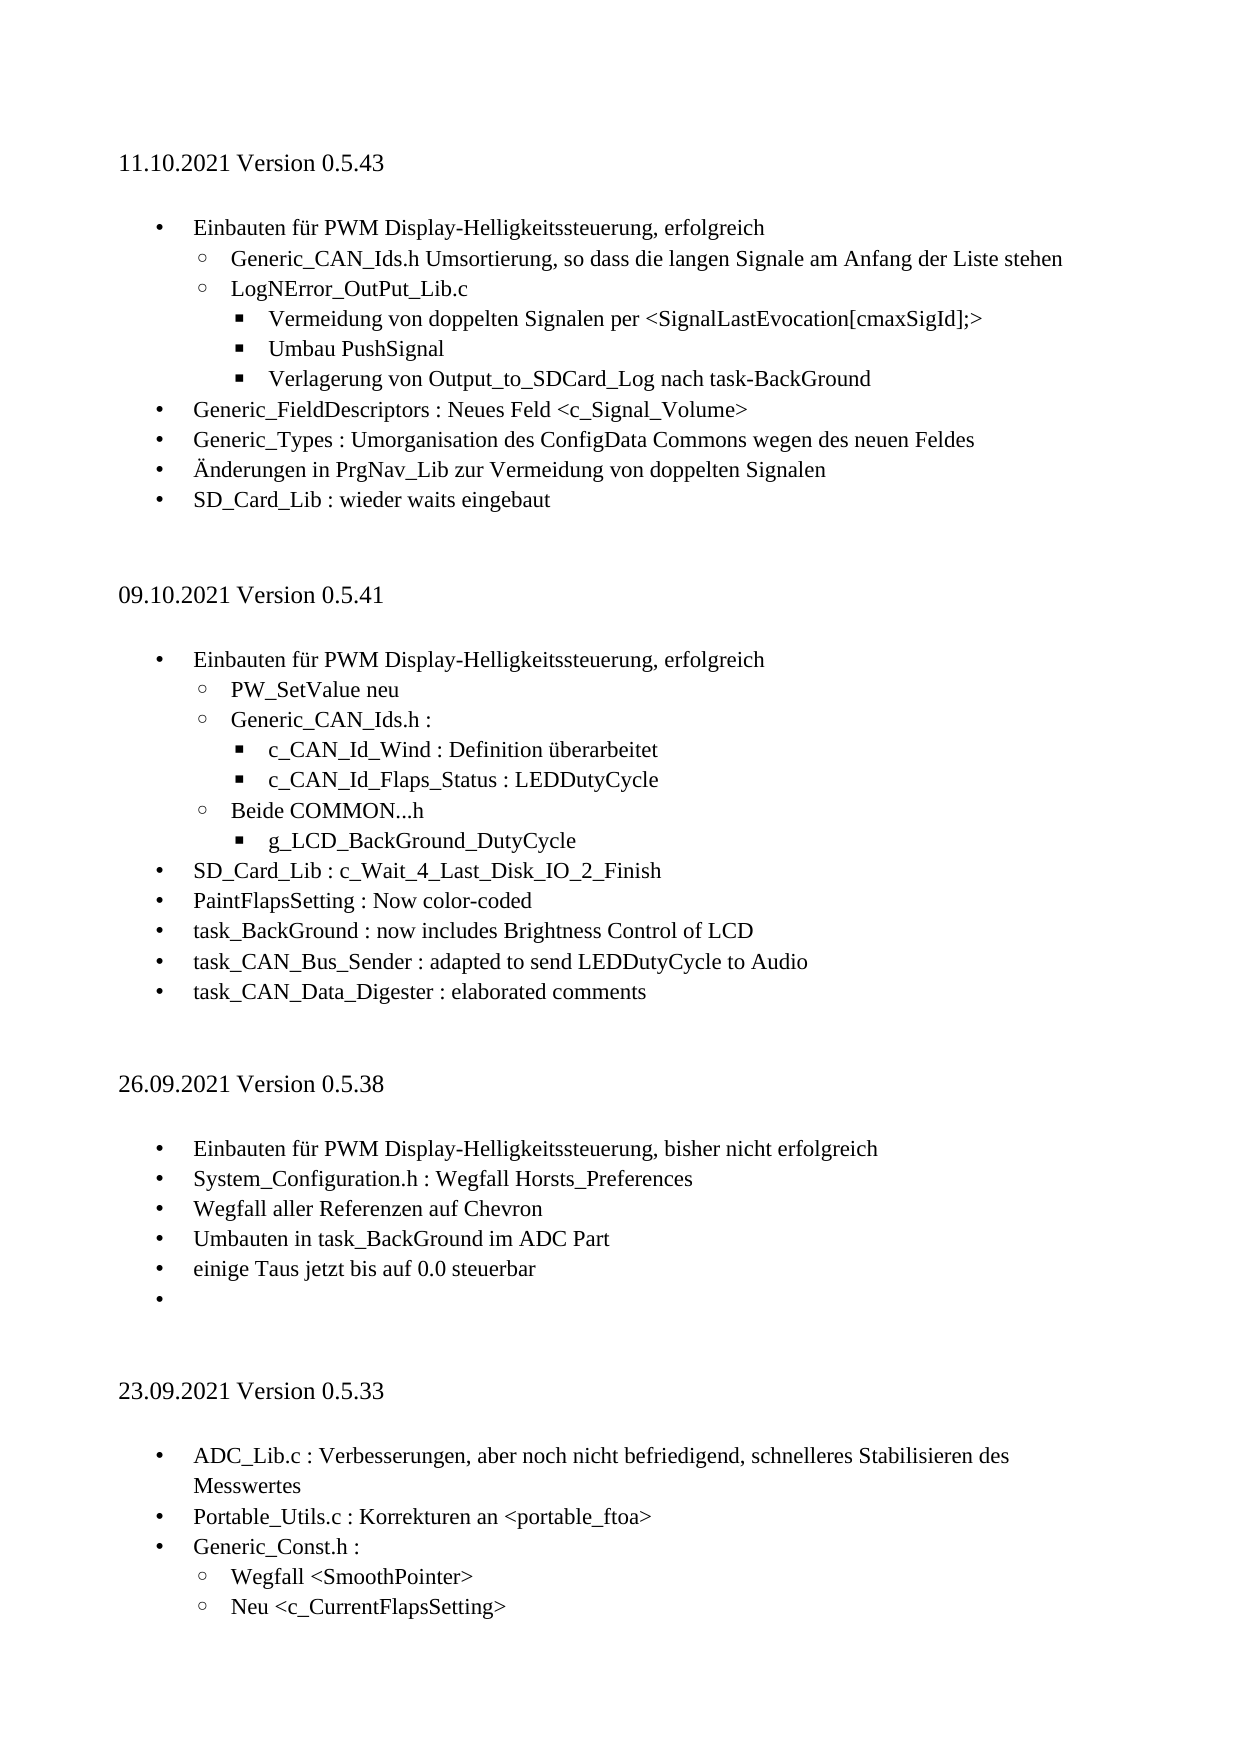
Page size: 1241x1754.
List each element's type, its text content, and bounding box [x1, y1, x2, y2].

list Beide COMMON...h [193, 797, 1122, 823]
list SD_Card_Lib : wieder waits eingebaut [156, 486, 1122, 513]
list Änderungen in PrgNav_Lib zur Vermeidung von doppelten Signalen [156, 456, 1122, 482]
list c_CAN_Id_Wind : Definition überarbeitet [231, 736, 1122, 763]
list ADC_Lib.c : Verbesserungen, aber noch nicht befriedigend, schnelleres Stabilisieren des Messwertes [156, 1442, 1122, 1499]
list Wegfall <SmoothPointer> [193, 1563, 1122, 1589]
list Generic_Const.h : [156, 1533, 1122, 1559]
list Generic_Types : Umorganisation des ConfigData Commons wegen des neuen Feldes [156, 426, 1122, 452]
list einige Taus jetzt bis auf 0.0 steuerbar [156, 1256, 1122, 1282]
list task_BackGround : now includes Brightness Control of LCD [156, 918, 1122, 944]
text 23.09.2021 Version 0.5.33 [118, 1376, 1122, 1405]
text 09.10.2021 Version 0.5.41 [118, 580, 1122, 608]
list Vermeidung von doppelten Signalen per <SignalLastEvocation[cmaxSigId];> [231, 305, 1122, 331]
list PaintFlapsSetting : Now color-coded [156, 887, 1122, 914]
list Generic_CAN_Ids.h Umsortierung, so dass die langen Signale am Anfang der Liste stehen [193, 244, 1122, 271]
list task_CAN_Bus_Sender : adapted to send LEDDutyCycle to Audio [156, 948, 1122, 974]
text 11.10.2021 Version 0.5.43 [118, 148, 1122, 177]
list g_LCD_BackGround_DutyCycle [231, 827, 1122, 853]
list Generic_CAN_Ids.h : [193, 706, 1122, 732]
list Einbauten für PWM Display-Helligkeitssteuerung, bisher nicht erfolgreich [156, 1135, 1122, 1161]
list System_Configuration.h : Wegfall Horsts_Preferences [156, 1165, 1122, 1191]
list Umbau PushSignal [231, 335, 1122, 362]
list Neu <c_CurrentFlapsSetting> [193, 1593, 1122, 1620]
list Einbauten für PWM Display-Helligkeitssteuerung, erfolgreich [156, 214, 1122, 241]
list task_CAN_Data_Digester : elaborated comments [156, 978, 1122, 1004]
list Verlagerung von Output_to_SDCard_Log nach task-BackGround [231, 365, 1122, 392]
list Portable_Utils.c : Korrekturen an <portable_ftoa> [156, 1503, 1122, 1529]
list c_CAN_Id_Flaps_Status : LEDDutyCycle [231, 767, 1122, 793]
list Umbauten in task_BackGround im ADC Part [156, 1225, 1122, 1252]
list Wegfall aller Referenzen auf Chevron [156, 1195, 1122, 1221]
list LogNError_OutPut_Lib.c [193, 275, 1122, 301]
list PW_SetValue neu [193, 676, 1122, 702]
list Generic_FieldDescriptors : Neues Feld <c_Signal_Volume> [156, 396, 1122, 422]
text 26.09.2021 Version 0.5.38 [118, 1069, 1122, 1097]
list Einbauten für PWM Display-Helligkeitssteuerung, erfolgreich [156, 646, 1122, 672]
list SD_Card_Lib : c_Wait_4_Last_Disk_IO_2_Finish [156, 857, 1122, 883]
